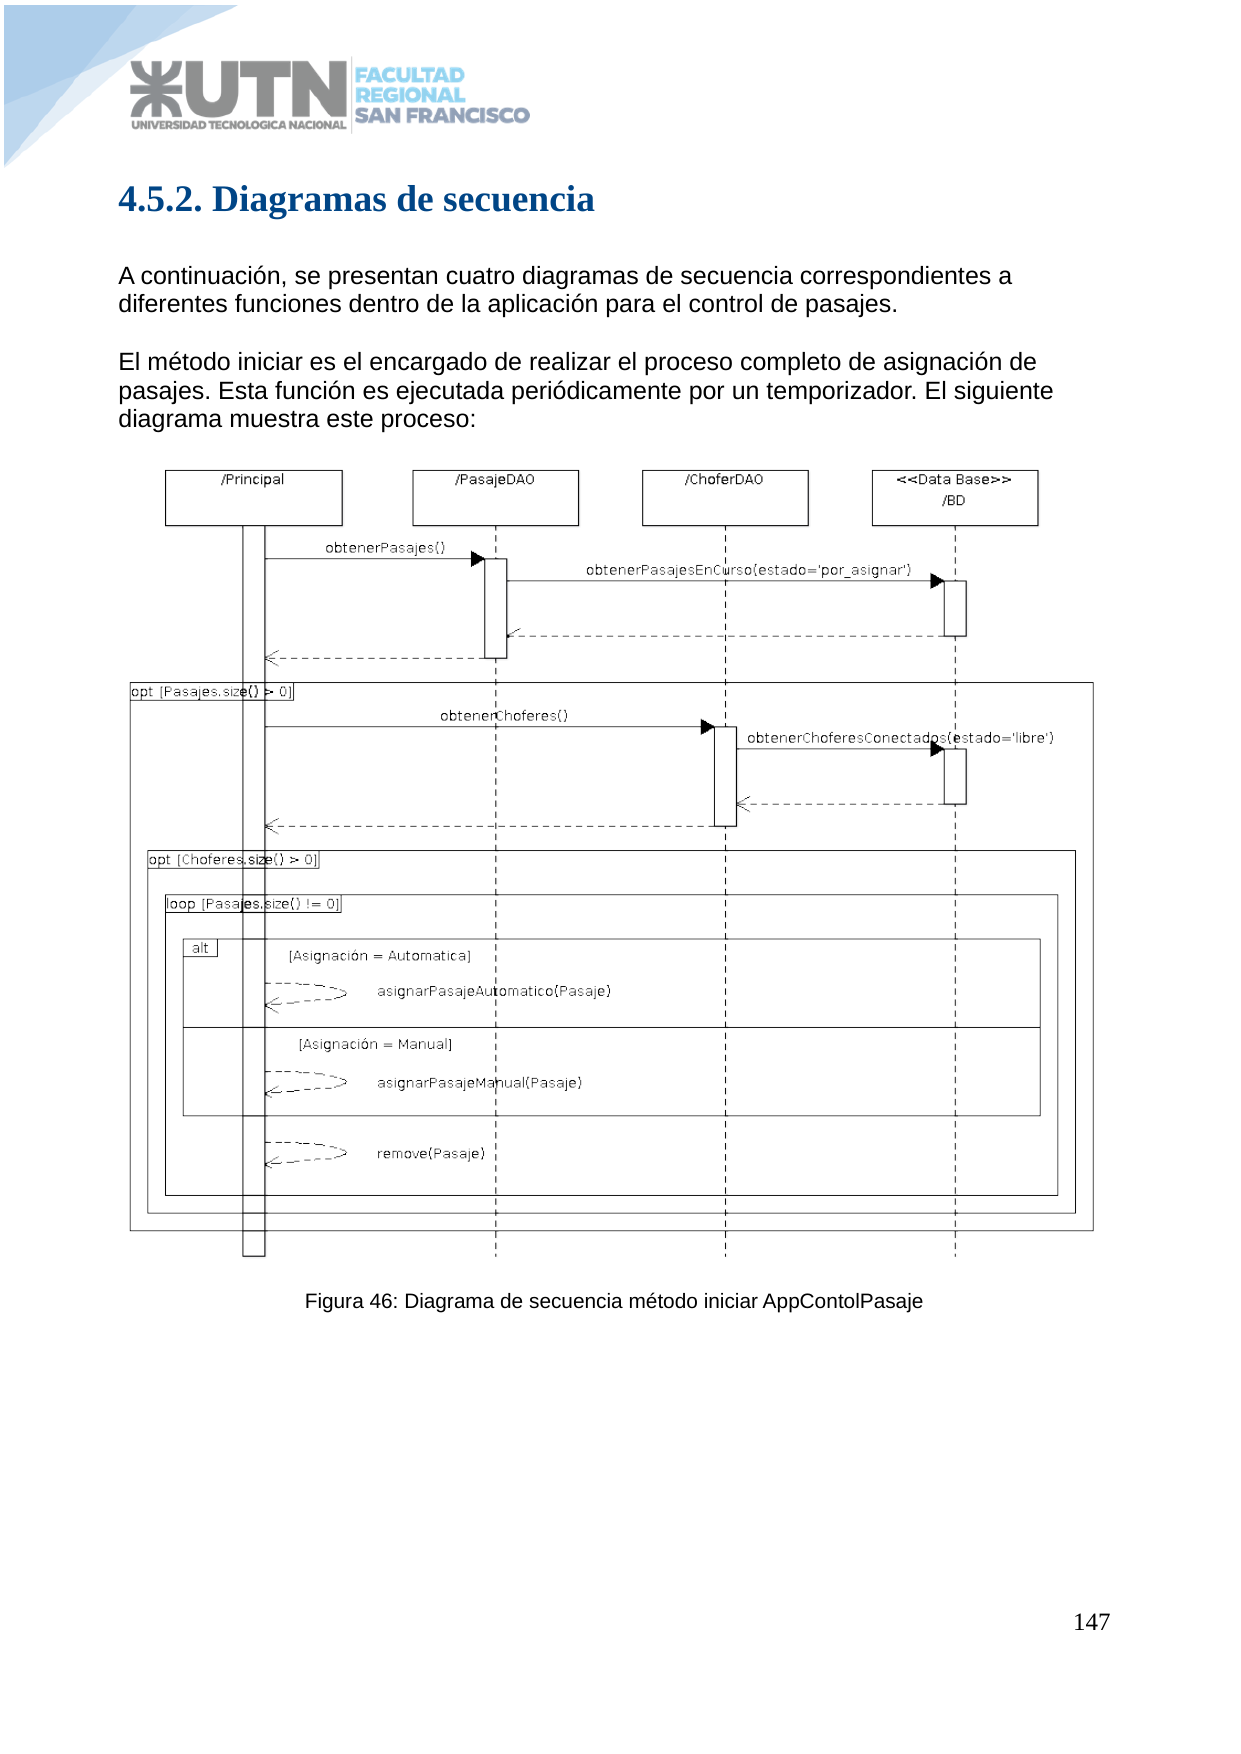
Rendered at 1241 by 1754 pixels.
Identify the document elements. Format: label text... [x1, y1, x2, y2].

text El método iniciar es el encargado de realizar el proceso completo de asignación de pasajes. Esta función es ejecutada periódicamente por un temporizador. El siguiente diagrama muestra este proceso: [118, 347, 1110, 433]
text A continuación, se presentan cuatro diagramas de secuencia correspondientes a diferentes funciones dentro de la aplicación para el control de pasajes. [118, 261, 1110, 318]
picture [3, 5, 532, 169]
picture [112, 462, 1117, 1290]
text Figura 46: Diagrama de secuencia método iniciar AppContolPasaje [118, 1290, 1110, 1313]
subtitle 4.5.2. Diagramas de secuencia [118, 176, 1110, 219]
